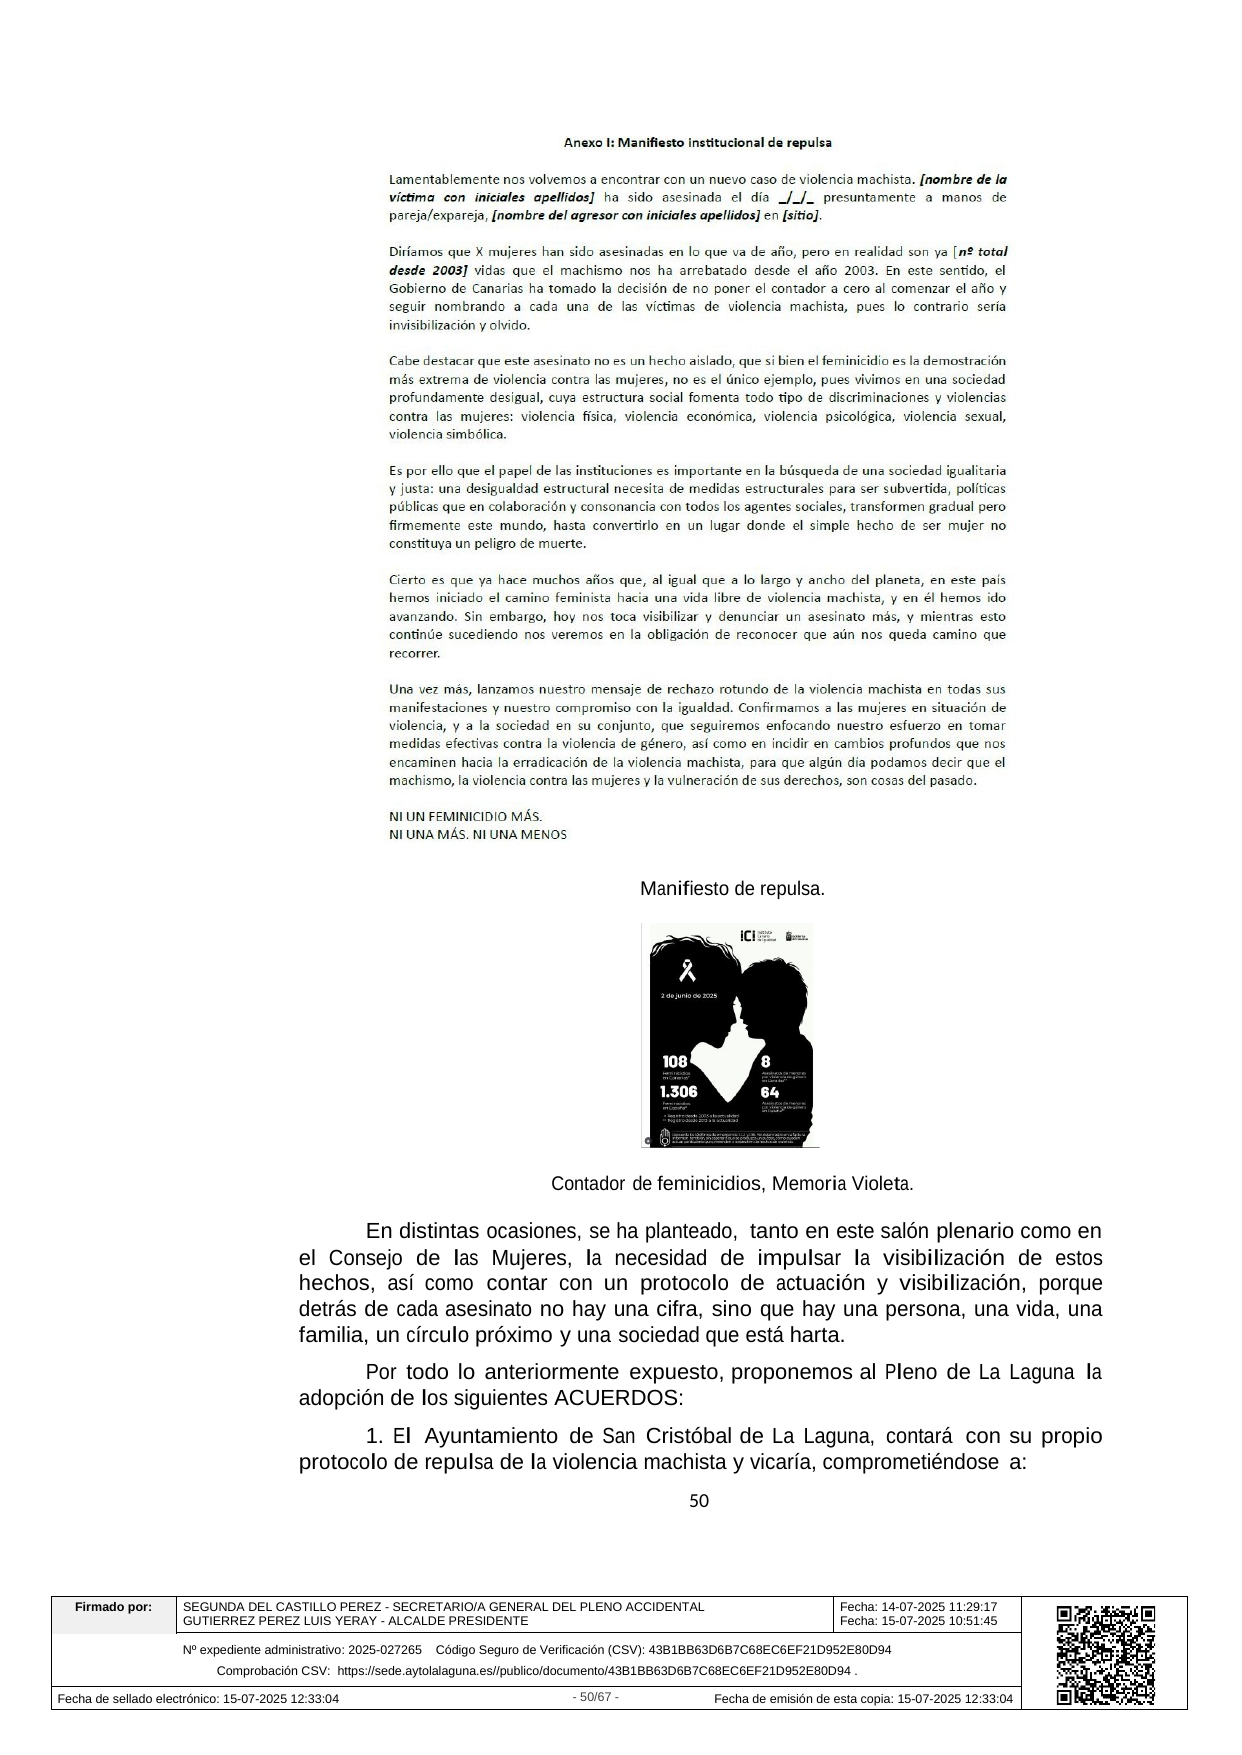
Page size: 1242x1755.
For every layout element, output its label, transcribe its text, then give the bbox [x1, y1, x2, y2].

table_header SEGUNDA DEL CASTILLO PEREZ - SECRETARIO/A GENERAL DEL PLENO ACCIDENTAL GUTIERREZ PEREZ LUIS YERAY - ALCALDE PRESIDENTE [177, 1597, 833, 1632]
text En distintas ocasiones, se ha planteado, tanto en este salón plenario como en el Consejo de las Mujeres, la necesidad de impulsar la visibilización de estos hechos, así como contar con un protocolo de actuación y visibilización, porque detrás de cada asesinato no hay una cifra, sino que hay una persona, una vida, una familia, un círculo próximo y una sociedad que está harta. [299, 1218, 1103, 1347]
text Manifiesto de repulsa. [635, 877, 830, 900]
table_header Fecha: 14-07-2025 11:29:17 Fecha: 15-07-2025 10:51:45 [834, 1597, 1021, 1632]
text Por todo lo anteriormente expuesto, proponemos al Pleno de La Laguna la adopción de los siguientes ACUERDOS: [299, 1359, 1102, 1411]
text 50 [683, 1488, 714, 1512]
table_cell Fecha de sellado electrónico: 15-07-2025 12:33:04 - 50/67 - Fecha de emisión de esta copia: 15-07-2025 12:33:04 [52, 1687, 1021, 1709]
text Contador de feminicidios, Memoria Violeta. [547, 1171, 918, 1194]
table_header [1022, 1597, 1187, 1709]
text 1. El Ayuntamiento de San Cristóbal de La Laguna, contará con su propio protocolo de repulsa de la violencia machista y vicaría, comprometiéndose a: [299, 1423, 1102, 1474]
table_header Firmado por: [52, 1597, 176, 1632]
table_cell Nº expediente administrativo: 2025-027265 Código Seguro de Verificación (CSV): 43B1BB63D6B7C68EC6EF21D952E80D94 Comprobación CSV: https://sede.aytolalaguna.es//publico/documento/43B1BB63D6B7C68EC6EF21D952E80D94 . [52, 1633, 1021, 1686]
